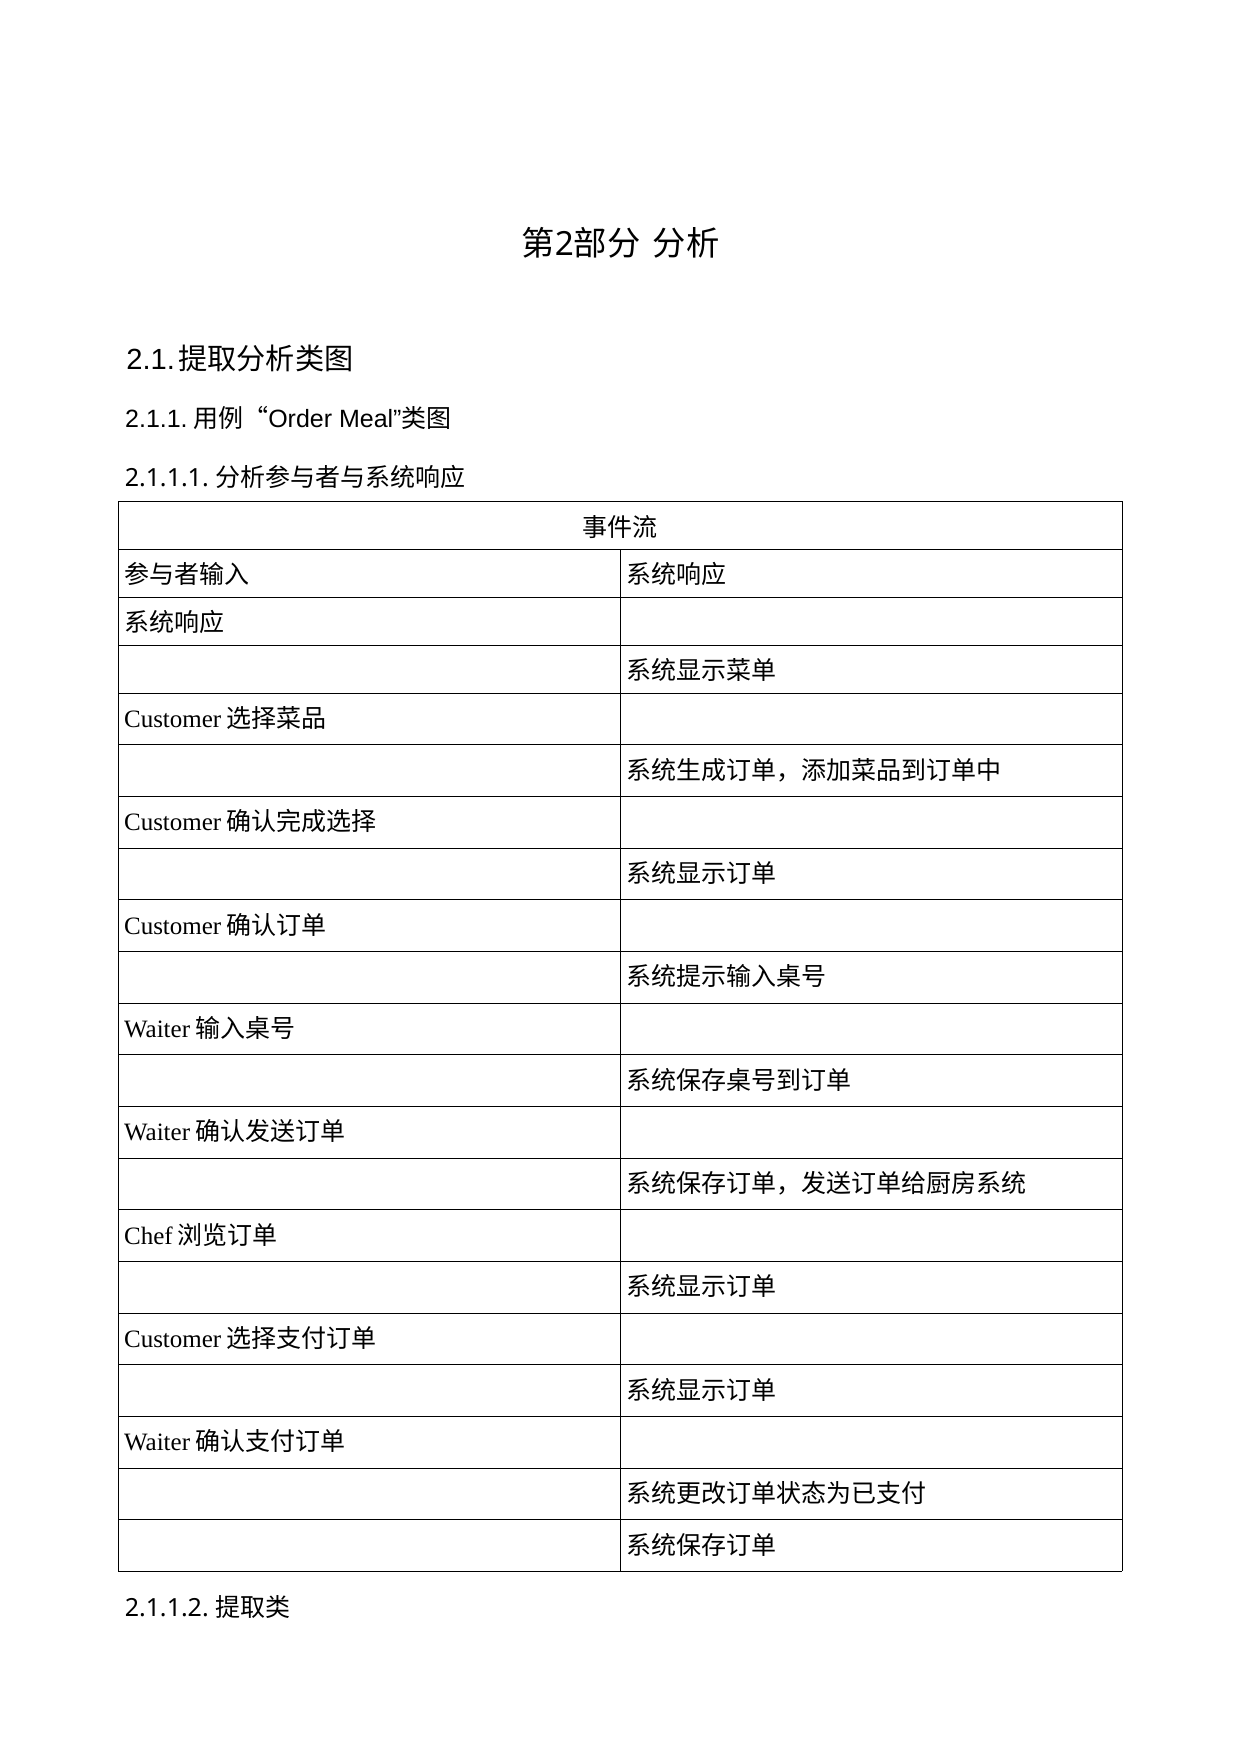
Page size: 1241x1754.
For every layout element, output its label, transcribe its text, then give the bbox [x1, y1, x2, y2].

table_cell [621, 797, 1122, 848]
table_cell Waiter输入桌号 [119, 1004, 620, 1054]
subtitle 分析 [118, 216, 1122, 265]
subtitle 用例“Order Meal”类图 [118, 398, 1122, 434]
table_cell 系统保存桌号到订单 [621, 1055, 1122, 1106]
table_cell [119, 849, 620, 899]
table_cell 参与者输入 [119, 550, 620, 597]
table_cell [621, 1107, 1122, 1158]
subtitle 提取类 [118, 1587, 1122, 1623]
table_cell [119, 1159, 620, 1209]
table_cell 系统保存订单，发送订单给厨房系统 [621, 1159, 1122, 1209]
table_cell Chef浏览订单 [119, 1210, 620, 1261]
subtitle 分析参与者与系统响应 [118, 458, 1122, 494]
table_cell [119, 1055, 620, 1106]
table_cell [621, 1314, 1122, 1364]
table_cell 系统保存订单 [621, 1520, 1122, 1571]
table_cell Customer确认完成选择 [119, 797, 620, 848]
table_cell 系统显示订单 [621, 1262, 1122, 1313]
table_cell [621, 1417, 1122, 1468]
table_cell Waiter确认发送订单 [119, 1107, 620, 1158]
table_cell 系统显示菜单 [621, 646, 1122, 693]
table_cell [119, 646, 620, 693]
table_cell [119, 1520, 620, 1571]
table_cell Customer确认订单 [119, 900, 620, 951]
table_cell 系统显示订单 [621, 849, 1122, 899]
table_cell 系统显示订单 [621, 1365, 1122, 1416]
table_cell [621, 598, 1122, 645]
table_cell 系统更改订单状态为已支付 [621, 1469, 1122, 1519]
table_header 事件流 [119, 502, 1122, 549]
table_cell [119, 952, 620, 1003]
table_cell Customer选择菜品 [119, 694, 620, 744]
table_cell Waiter确认支付订单 [119, 1417, 620, 1468]
table_cell 系统响应 [621, 550, 1122, 597]
table_cell [621, 1004, 1122, 1054]
table_cell [621, 694, 1122, 744]
table_cell [621, 900, 1122, 951]
table_cell [119, 1469, 620, 1519]
table_cell 系统提示输入桌号 [621, 952, 1122, 1003]
table_cell 系统响应 [119, 598, 620, 645]
table_cell [119, 1262, 620, 1313]
subtitle 提取分析类图 [118, 336, 1122, 378]
table_cell [119, 1365, 620, 1416]
table_cell [621, 1210, 1122, 1261]
table_cell 系统生成订单，添加菜品到订单中 [621, 745, 1122, 796]
table_cell [119, 745, 620, 796]
table_cell Customer选择支付订单 [119, 1314, 620, 1364]
